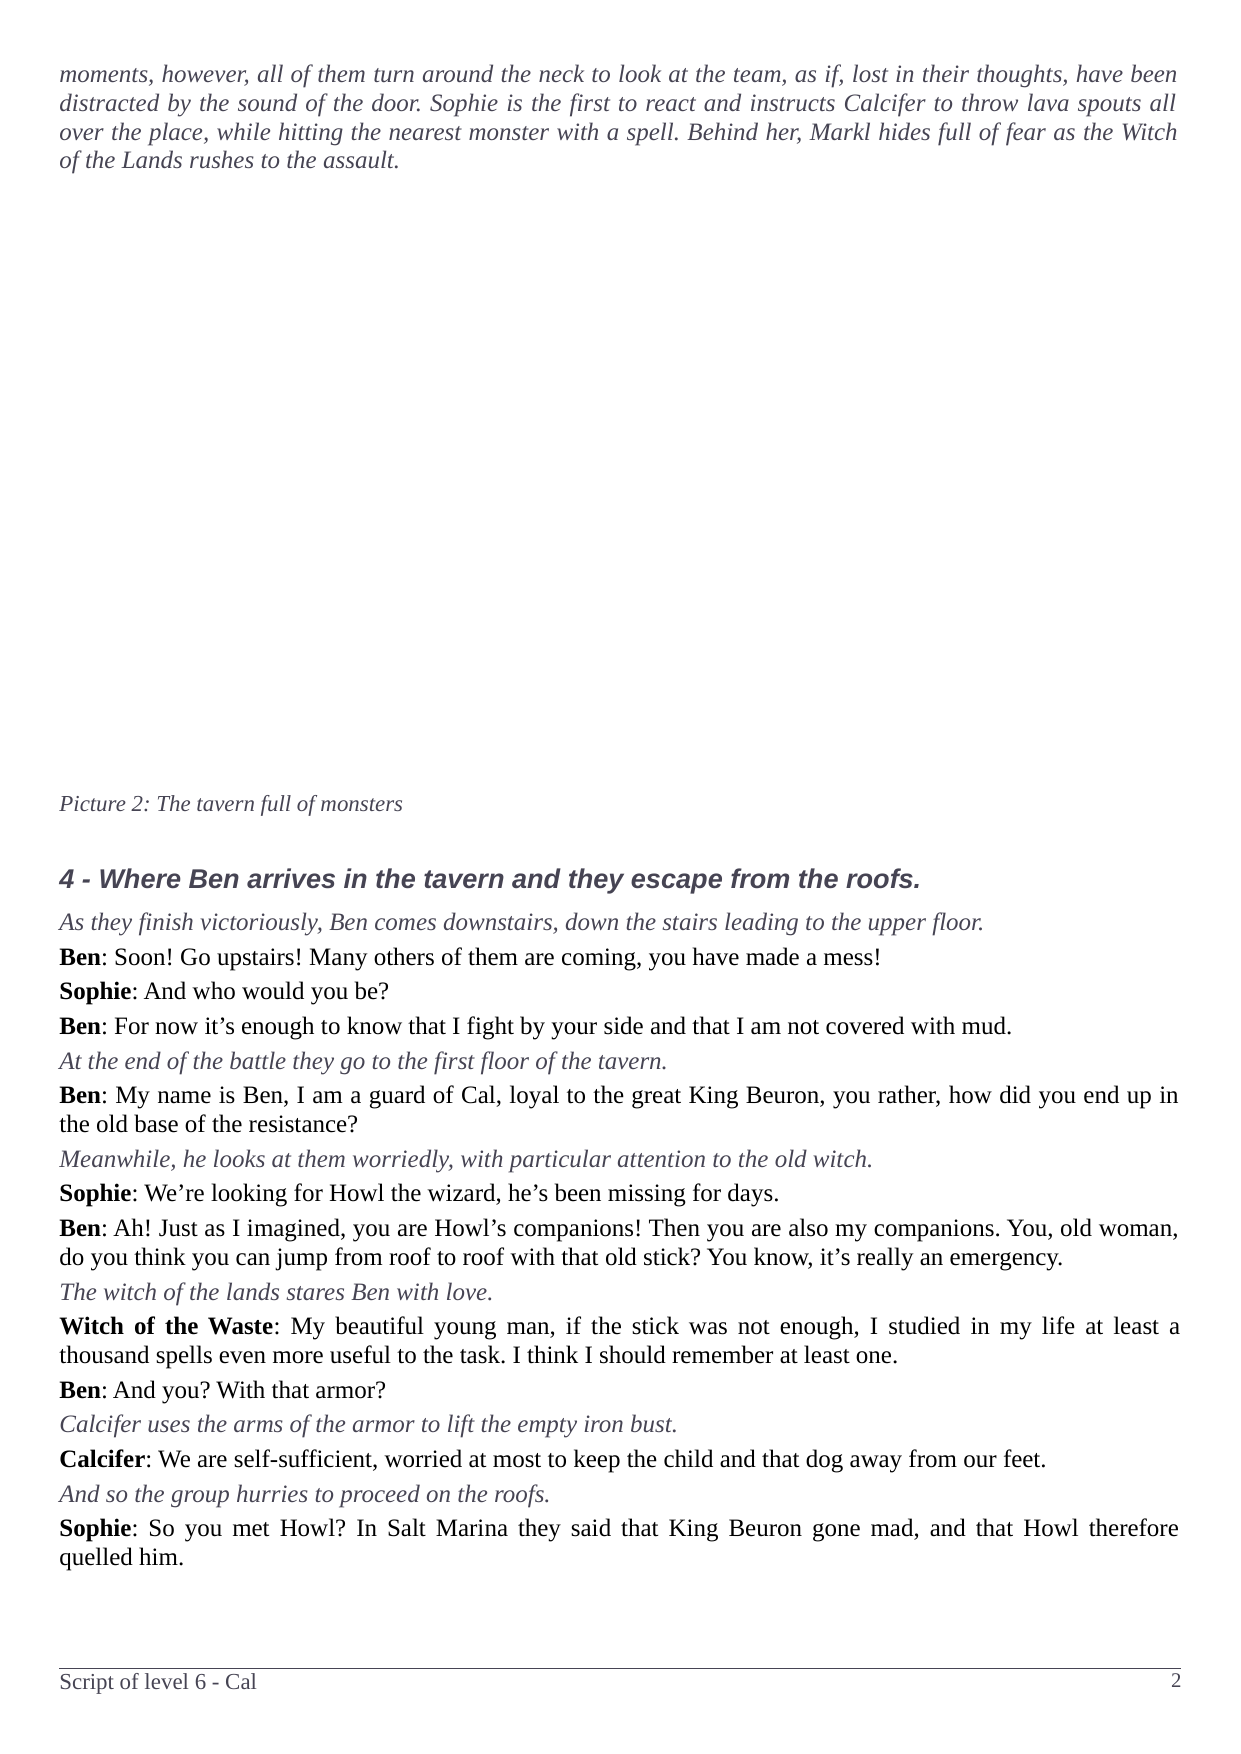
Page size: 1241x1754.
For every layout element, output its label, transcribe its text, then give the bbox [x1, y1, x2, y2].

text Sophie: And who would you be? [59, 976, 1181, 1005]
text Sophie: We’re looking for Howl the wizard, he’s been missing for days. [59, 1178, 1181, 1207]
text Meanwhile, he looks at them worriedly, with particular attention to the old witch. [59, 1144, 1181, 1173]
text Ben: My name is Ben, I am a guard of Cal, loyal to the great King Beuron, you rather, how did you end up in the old base of the resistance? [59, 1080, 1181, 1138]
subtitle 4 - Where Ben arrives in the tavern and they escape from the roofs. [59, 863, 1181, 894]
text Sophie: So you met Howl? In Salt Marina they said that King Beuron gone mad, and that Howl therefore quelled him. [59, 1513, 1181, 1571]
text Calcifer uses the arms of the armor to lift the empty iron bust. [59, 1409, 1181, 1438]
text Ben: Soon! Go upstairs! Many others of them are coming, you have made a mess! [59, 942, 1181, 970]
text As they finish victoriously, Ben comes downstairs, down the stairs leading to the upper floor. [59, 907, 1181, 936]
text Ben: For now it’s enough to know that I fight by your side and that I am not covered with mud. [59, 1011, 1181, 1040]
text Witch of the Waste: My beautiful young man, if the stick was not enough, I studied in my life at least a thousand spells even more useful to the task. I think I should remember at least one. [59, 1311, 1181, 1369]
text The witch of the lands stares Ben with love. [59, 1277, 1181, 1305]
text And so the group hurries to proceed on the roofs. [59, 1479, 1181, 1508]
text Picture 2: The tavern full of monsters [59, 192, 1181, 816]
text Ben: And you? With that armor? [59, 1375, 1181, 1403]
text At the end of the battle they go to the first floor of the tavern. [59, 1046, 1181, 1074]
text Ben: Ah! Just as I imagined, you are Howl’s companions! Then you are also my companions. You, old woman, do you think you can jump from roof to roof with that old stick? You know, it’s really an emergency. [59, 1213, 1181, 1271]
text moments, however, all of them turn around the neck to look at the team, as if, lost in their thoughts, have been distracted by the sound of the door. Sophie is the first to react and instructs Calcifer to throw lava spouts all over the place, while hitting the nearest monster with a spell. Behind her, Markl hides full of fear as the Witch of the Lands rushes to the assault. [59, 59, 1181, 174]
text Calcifer: We are self-sufficient, worried at most to keep the child and that dog away from our feet. [59, 1444, 1181, 1473]
